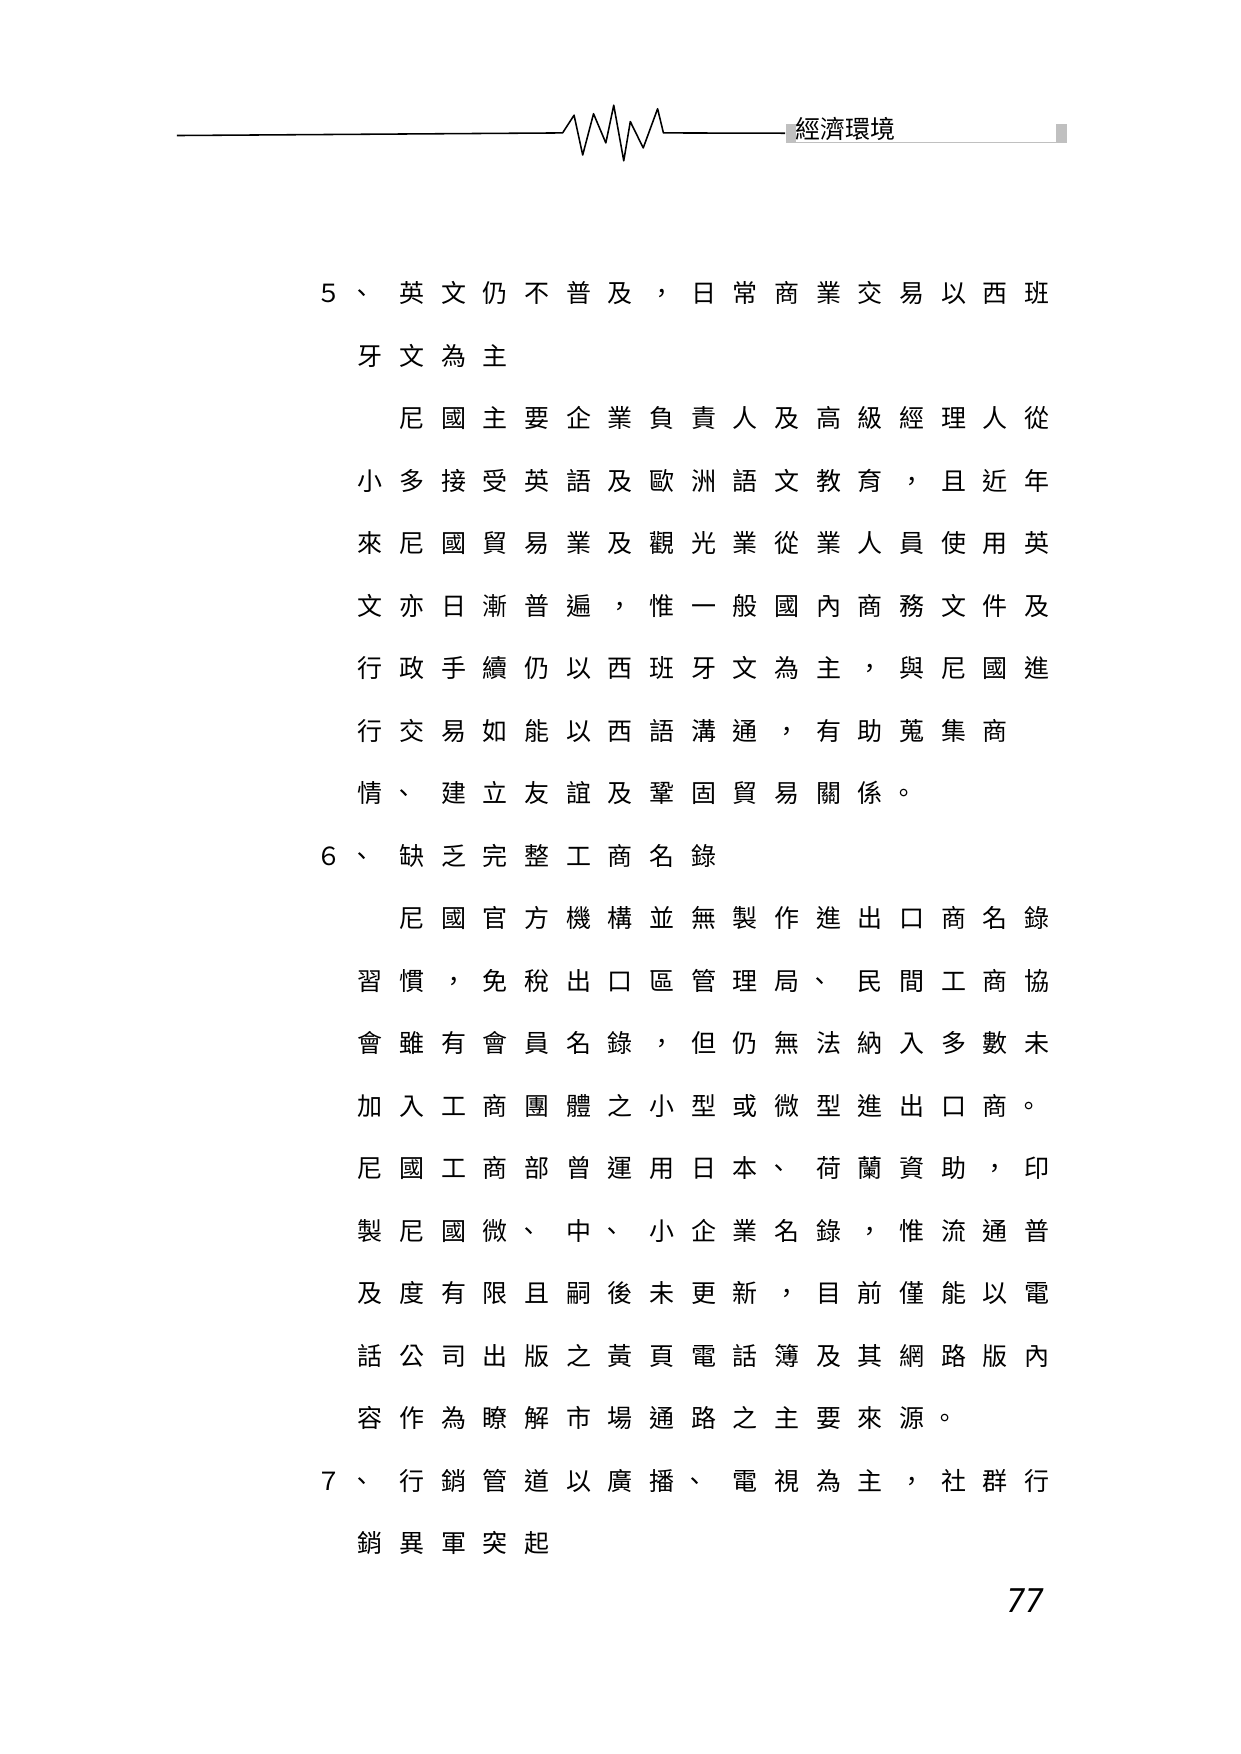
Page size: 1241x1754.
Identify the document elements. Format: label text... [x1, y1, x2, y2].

text ６、缺乏完整工商名錄 [281, 813, 1058, 875]
text ７、行銷管道以廣播、電視為主，社群行銷異軍突起 [281, 1438, 1058, 1563]
text 尼國主要企業負責人及高級經理人從小多接受英語及歐洲語文教育，且近年來尼國貿易業及觀光業從業人員使用英文亦日漸普遍，惟一般國內商務文件及行政手續仍以西班牙文為主，與尼國進行交易如能以西語溝通，有助蒐集商情、建立友誼及鞏固貿易關係。 [330, 375, 1058, 813]
text ５、英文仍不普及，日常商業交易以西班牙文為主 [281, 250, 1058, 375]
text 尼國官方機構並無製作進出口商名錄習慣，免稅出口區管理局、民間工商協會雖有會員名錄，但仍無法納入多數未加入工商團體之小型或微型進出口商。尼國工商部曾運用日本、荷蘭資助，印製尼國微、中、小企業名錄，惟流通普及度有限且嗣後未更新，目前僅能以電話公司出版之黃頁電話簿及其網路版內容作為瞭解市場通路之主要來源。 [330, 875, 1058, 1438]
